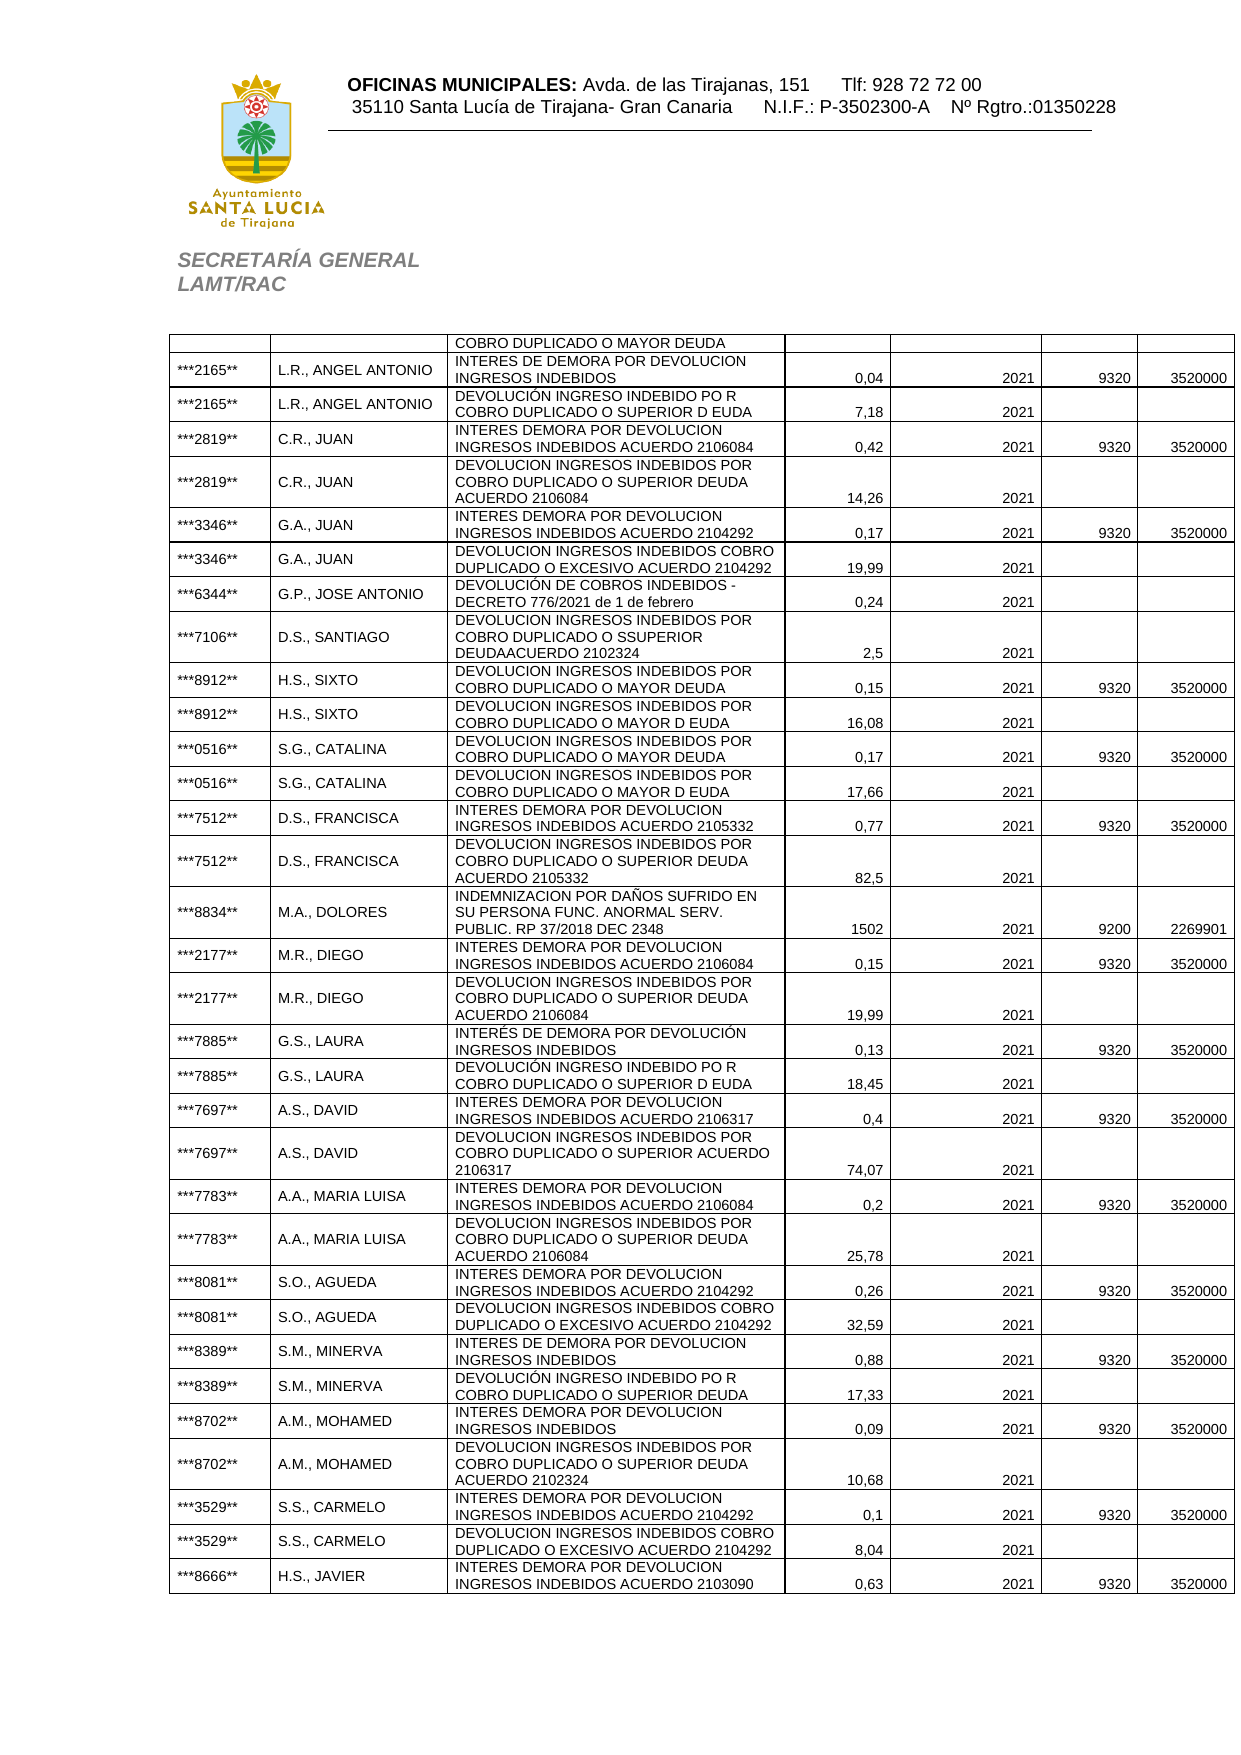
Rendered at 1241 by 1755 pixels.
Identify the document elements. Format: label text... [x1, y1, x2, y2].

table_cell 3520000 [1138, 801, 1234, 835]
table_cell 2021 [891, 1214, 1041, 1264]
table_cell 0,42 [786, 422, 890, 456]
table_cell ***0516** [170, 767, 270, 800]
table_cell G.A., JUAN [271, 508, 447, 541]
table_cell [1138, 1128, 1234, 1179]
table_cell ***8912** [170, 698, 270, 731]
table_cell [1138, 457, 1234, 507]
table_cell DEVOLUCION INGRESOS INDEBIDOS POR COBRO DUPLICADO O SUPERIOR DEUDA ACUERDO 2102324 [448, 1439, 784, 1489]
table_cell ***2819** [170, 457, 270, 507]
table_cell DEVOLUCION INGRESOS INDEBIDOS COBRO DUPLICADO O EXCESIVO ACUERDO 2104292 [448, 1300, 784, 1334]
table_cell A.S., DAVID [271, 1094, 447, 1127]
table_cell 14,26 [786, 457, 890, 507]
table_cell M.R., DIEGO [271, 973, 447, 1023]
table_cell DEVOLUCION INGRESOS INDEBIDOS POR COBRO DUPLICADO O MAYOR D EUDA [448, 767, 784, 800]
table_cell ***0516** [170, 732, 270, 766]
table_cell [1138, 335, 1234, 352]
table_cell ***8081** [170, 1266, 270, 1299]
table_cell ***8389** [170, 1335, 270, 1368]
table_cell ***7512** [170, 801, 270, 835]
table_cell 0,04 [786, 353, 890, 386]
table_cell 2021 [891, 1369, 1041, 1403]
table_cell DEVOLUCION INGRESOS INDEBIDOS POR COBRO DUPLICADO O SUPERIOR DEUDA ACUERDO 2106084 [448, 1214, 784, 1264]
table_cell 3520000 [1138, 1490, 1234, 1523]
table_cell 9320 [1042, 1025, 1137, 1058]
table_cell S.G., CATALINA [271, 732, 447, 766]
table_cell 19,99 [786, 973, 890, 1023]
table_cell 17,66 [786, 767, 890, 800]
table_cell 2021 [891, 1300, 1041, 1334]
table_cell M.A., DOLORES [271, 887, 447, 938]
table_cell 2021 [891, 457, 1041, 507]
table_cell INTERES DEMORA POR DEVOLUCION INGRESOS INDEBIDOS ACUERDO 2103090 [448, 1559, 784, 1593]
table_cell INTERES DEMORA POR DEVOLUCION INGRESOS INDEBIDOS ACUERDO 2104292 [448, 1266, 784, 1299]
table_cell ***7783** [170, 1214, 270, 1264]
table_cell [1138, 973, 1234, 1023]
table_cell 82,5 [786, 836, 890, 886]
table_cell 0,15 [786, 663, 890, 697]
table_cell 0,24 [786, 577, 890, 611]
table_cell INTERES DEMORA POR DEVOLUCION INGRESOS INDEBIDOS ACUERDO 2104292 [448, 508, 784, 541]
table_cell 2021 [891, 543, 1041, 576]
table_cell S.M., MINERVA [271, 1369, 447, 1403]
table_cell ***2177** [170, 973, 270, 1023]
table_cell 2021 [891, 1128, 1041, 1179]
table_cell 2021 [891, 698, 1041, 731]
table_cell 9200 [1042, 887, 1137, 938]
table_cell H.S., SIXTO [271, 698, 447, 731]
table_cell ***7106** [170, 612, 270, 662]
table_cell ***7512** [170, 836, 270, 886]
table_cell 2021 [891, 663, 1041, 697]
table_cell 2021 [891, 1559, 1041, 1593]
table_cell ***6344** [170, 577, 270, 611]
table_cell 9320 [1042, 732, 1137, 766]
table_cell ***8389** [170, 1369, 270, 1403]
table_cell 3520000 [1138, 732, 1234, 766]
table_cell DEVOLUCIÓN INGRESO INDEBIDO PO R COBRO DUPLICADO O SUPERIOR D EUDA [448, 1059, 784, 1093]
table_cell COBRO DUPLICADO O MAYOR DEUDA [448, 335, 784, 352]
table_cell 3520000 [1138, 508, 1234, 541]
table_cell 1502 [786, 887, 890, 938]
table_cell 2021 [891, 1094, 1041, 1127]
table_cell ***8702** [170, 1439, 270, 1489]
table_cell 9320 [1042, 1266, 1137, 1299]
table_cell S.M., MINERVA [271, 1335, 447, 1368]
table_cell [1042, 543, 1137, 576]
table_cell DEVOLUCIÓN DE COBROS INDEBIDOS - DECRETO 776/2021 de 1 de febrero [448, 577, 784, 611]
table_cell [1138, 1525, 1234, 1558]
table_cell G.A., JUAN [271, 543, 447, 576]
table_cell 2021 [891, 1525, 1041, 1558]
table_cell INTERES DE DEMORA POR DEVOLUCION INGRESOS INDEBIDOS [448, 1335, 784, 1368]
table_cell 3520000 [1138, 1335, 1234, 1368]
table_cell 9320 [1042, 1404, 1137, 1437]
table_cell 25,78 [786, 1214, 890, 1264]
table_cell INTERES DEMORA POR DEVOLUCION INGRESOS INDEBIDOS [448, 1404, 784, 1437]
table_cell 2021 [891, 1025, 1041, 1058]
table_cell 9320 [1042, 422, 1137, 456]
table_cell 2021 [891, 1490, 1041, 1523]
table_cell ***7783** [170, 1180, 270, 1213]
table_cell 2021 [891, 422, 1041, 456]
table_cell 9320 [1042, 1094, 1137, 1127]
table_cell C.R., JUAN [271, 422, 447, 456]
table_cell 3520000 [1138, 1559, 1234, 1593]
table_cell ***7885** [170, 1025, 270, 1058]
table_cell ***8912** [170, 663, 270, 697]
table_cell [1042, 836, 1137, 886]
table_cell [1042, 767, 1137, 800]
table_cell 0,1 [786, 1490, 890, 1523]
table_cell DEVOLUCION INGRESOS INDEBIDOS POR COBRO DUPLICADO O SUPERIOR DEUDA ACUERDO 2105332 [448, 836, 784, 886]
table_cell ***3529** [170, 1490, 270, 1523]
table_cell ***2165** [170, 353, 270, 386]
table_cell A.A., MARIA LUISA [271, 1214, 447, 1264]
table_cell ***8666** [170, 1559, 270, 1593]
table_cell [891, 335, 1041, 352]
table_cell D.S., FRANCISCA [271, 801, 447, 835]
table_cell 0,2 [786, 1180, 890, 1213]
table_cell D.S., FRANCISCA [271, 836, 447, 886]
table_cell INTERES DEMORA POR DEVOLUCION INGRESOS INDEBIDOS ACUERDO 2106317 [448, 1094, 784, 1127]
table_cell 10,68 [786, 1439, 890, 1489]
table_cell 2021 [891, 1404, 1041, 1437]
table_cell [1042, 1300, 1137, 1334]
table_cell [1042, 973, 1137, 1023]
table_cell 2021 [891, 1180, 1041, 1213]
table_cell DEVOLUCION INGRESOS INDEBIDOS POR COBRO DUPLICADO O MAYOR DEUDA [448, 663, 784, 697]
table_cell 3520000 [1138, 939, 1234, 972]
table_cell G.S., LAURA [271, 1025, 447, 1058]
table_cell 2021 [891, 1266, 1041, 1299]
table_cell DEVOLUCION INGRESOS INDEBIDOS POR COBRO DUPLICADO O SUPERIOR DEUDA ACUERDO 2106084 [448, 973, 784, 1023]
table_cell [1042, 1525, 1137, 1558]
table_cell 0,26 [786, 1266, 890, 1299]
table_cell [786, 335, 890, 352]
table_cell [1042, 1059, 1137, 1093]
table_cell G.S., LAURA [271, 1059, 447, 1093]
table_cell 9320 [1042, 508, 1137, 541]
table_cell A.M., MOHAMED [271, 1439, 447, 1489]
table_cell [170, 335, 270, 352]
table_cell S.S., CARMELO [271, 1525, 447, 1558]
table_cell [1042, 1128, 1137, 1179]
table_cell 3520000 [1138, 1025, 1234, 1058]
table_cell DEVOLUCION INGRESOS INDEBIDOS COBRO DUPLICADO O EXCESIVO ACUERDO 2104292 [448, 543, 784, 576]
table_cell ***8081** [170, 1300, 270, 1334]
table_cell 2021 [891, 612, 1041, 662]
table_cell ***2165** [170, 388, 270, 421]
table_cell 9320 [1042, 1559, 1137, 1593]
table_cell [1138, 1439, 1234, 1489]
table_cell 2021 [891, 801, 1041, 835]
table_cell L.R., ANGEL ANTONIO [271, 353, 447, 386]
table_cell [1138, 612, 1234, 662]
table_cell [271, 335, 447, 352]
table_cell 3520000 [1138, 353, 1234, 386]
table_cell 3520000 [1138, 422, 1234, 456]
table_cell [1138, 1214, 1234, 1264]
table_cell 2021 [891, 1059, 1041, 1093]
table_cell 9320 [1042, 939, 1137, 972]
table_cell ***7697** [170, 1094, 270, 1127]
table_cell 7,18 [786, 388, 890, 421]
table_cell 3520000 [1138, 1094, 1234, 1127]
table_cell [1138, 1300, 1234, 1334]
table_cell DEVOLUCION INGRESOS INDEBIDOS POR COBRO DUPLICADO O SUPERIOR ACUERDO 2106317 [448, 1128, 784, 1179]
table_cell 0,77 [786, 801, 890, 835]
table_cell H.S., SIXTO [271, 663, 447, 697]
table_cell S.G., CATALINA [271, 767, 447, 800]
table_cell ***7885** [170, 1059, 270, 1093]
table_cell INTERES DEMORA POR DEVOLUCION INGRESOS INDEBIDOS ACUERDO 2104292 [448, 1490, 784, 1523]
table_cell 3520000 [1138, 1266, 1234, 1299]
table_cell ***2177** [170, 939, 270, 972]
table_cell 74,07 [786, 1128, 890, 1179]
table_cell 8,04 [786, 1525, 890, 1558]
table_cell D.S., SANTIAGO [271, 612, 447, 662]
table_cell 2021 [891, 1439, 1041, 1489]
table_cell A.M., MOHAMED [271, 1404, 447, 1437]
table_cell ***8702** [170, 1404, 270, 1437]
table_cell [1138, 836, 1234, 886]
table_cell ***3529** [170, 1525, 270, 1558]
table_cell 9320 [1042, 1180, 1137, 1213]
table_cell 2021 [891, 1335, 1041, 1368]
table_cell [1042, 698, 1137, 731]
table_cell 0,13 [786, 1025, 890, 1058]
table_cell 0,17 [786, 508, 890, 541]
table_cell 19,99 [786, 543, 890, 576]
table_cell L.R., ANGEL ANTONIO [271, 388, 447, 421]
table_cell 0,15 [786, 939, 890, 972]
table_cell 17,33 [786, 1369, 890, 1403]
table_cell 32,59 [786, 1300, 890, 1334]
table_cell INTERES DEMORA POR DEVOLUCION INGRESOS INDEBIDOS ACUERDO 2105332 [448, 801, 784, 835]
table_cell S.O., AGUEDA [271, 1300, 447, 1334]
table_cell 2021 [891, 973, 1041, 1023]
table_cell 0,09 [786, 1404, 890, 1437]
table_cell INTERÉS DE DEMORA POR DEVOLUCIÓN INGRESOS INDEBIDOS [448, 1025, 784, 1058]
table_cell C.R., JUAN [271, 457, 447, 507]
table_cell [1138, 1369, 1234, 1403]
table_cell 9320 [1042, 1490, 1137, 1523]
table_cell 3520000 [1138, 1404, 1234, 1437]
table_cell 2021 [891, 577, 1041, 611]
table_cell INTERES DEMORA POR DEVOLUCION INGRESOS INDEBIDOS ACUERDO 2106084 [448, 939, 784, 972]
table_cell [1042, 335, 1137, 352]
table_cell INTERES DEMORA POR DEVOLUCION INGRESOS INDEBIDOS ACUERDO 2106084 [448, 1180, 784, 1213]
table_cell A.A., MARIA LUISA [271, 1180, 447, 1213]
table_cell [1138, 577, 1234, 611]
table_cell ***8834** [170, 887, 270, 938]
table_cell 2021 [891, 732, 1041, 766]
table_cell 9320 [1042, 1335, 1137, 1368]
table_cell [1138, 543, 1234, 576]
table_cell INTERES DEMORA POR DEVOLUCION INGRESOS INDEBIDOS ACUERDO 2106084 [448, 422, 784, 456]
table_cell 2021 [891, 939, 1041, 972]
table_cell 2021 [891, 508, 1041, 541]
table_cell 3520000 [1138, 663, 1234, 697]
table_cell 2,5 [786, 612, 890, 662]
table_cell ***7697** [170, 1128, 270, 1179]
table_cell 2269901 [1138, 887, 1234, 938]
table_cell 16,08 [786, 698, 890, 731]
table_cell 9320 [1042, 663, 1137, 697]
table_cell DEVOLUCION INGRESOS INDEBIDOS POR COBRO DUPLICADO O MAYOR DEUDA [448, 732, 784, 766]
table_cell DEVOLUCIÓN INGRESO INDEBIDO PO R COBRO DUPLICADO O SUPERIOR DEUDA [448, 1369, 784, 1403]
table_cell H.S., JAVIER [271, 1559, 447, 1593]
table_cell [1138, 1059, 1234, 1093]
table_cell S.O., AGUEDA [271, 1266, 447, 1299]
table_cell A.S., DAVID [271, 1128, 447, 1179]
table_cell [1138, 698, 1234, 731]
table_cell [1138, 767, 1234, 800]
table_cell G.P., JOSE ANTONIO [271, 577, 447, 611]
table_cell 9320 [1042, 801, 1137, 835]
table_cell [1042, 457, 1137, 507]
table_cell INTERES DE DEMORA POR DEVOLUCION INGRESOS INDEBIDOS [448, 353, 784, 386]
table_cell S.S., CARMELO [271, 1490, 447, 1523]
table_cell [1042, 1439, 1137, 1489]
table_cell [1042, 612, 1137, 662]
table_cell ***3346** [170, 508, 270, 541]
table_cell 0,17 [786, 732, 890, 766]
table_cell DEVOLUCION INGRESOS INDEBIDOS POR COBRO DUPLICADO O SUPERIOR DEUDA ACUERDO 2106084 [448, 457, 784, 507]
table_cell DEVOLUCION INGRESOS INDEBIDOS POR COBRO DUPLICADO O MAYOR D EUDA [448, 698, 784, 731]
table_cell M.R., DIEGO [271, 939, 447, 972]
table_cell ***3346** [170, 543, 270, 576]
table_cell [1042, 1369, 1137, 1403]
table_cell [1042, 1214, 1137, 1264]
table_cell INDEMNIZACION POR DAÑOS SUFRIDO EN SU PERSONA FUNC. ANORMAL SERV. PUBLIC. RP 37/2018 DEC 2348 [448, 887, 784, 938]
table_cell 2021 [891, 887, 1041, 938]
table_cell ***2819** [170, 422, 270, 456]
table_cell 0,88 [786, 1335, 890, 1368]
table_cell 9320 [1042, 353, 1137, 386]
table_cell 3520000 [1138, 1180, 1234, 1213]
table_cell 2021 [891, 388, 1041, 421]
table_cell [1042, 577, 1137, 611]
table_cell 18,45 [786, 1059, 890, 1093]
table_cell 2021 [891, 353, 1041, 386]
table_cell 2021 [891, 767, 1041, 800]
table_cell [1042, 388, 1137, 421]
table_cell 0,63 [786, 1559, 890, 1593]
table_cell 2021 [891, 836, 1041, 886]
table_cell [1138, 388, 1234, 421]
table_cell DEVOLUCION INGRESOS INDEBIDOS COBRO DUPLICADO O EXCESIVO ACUERDO 2104292 [448, 1525, 784, 1558]
table_cell DEVOLUCION INGRESOS INDEBIDOS POR COBRO DUPLICADO O SSUPERIOR DEUDAACUERDO 2102324 [448, 612, 784, 662]
table_cell 0,4 [786, 1094, 890, 1127]
table_cell DEVOLUCIÓN INGRESO INDEBIDO PO R COBRO DUPLICADO O SUPERIOR D EUDA [448, 388, 784, 421]
